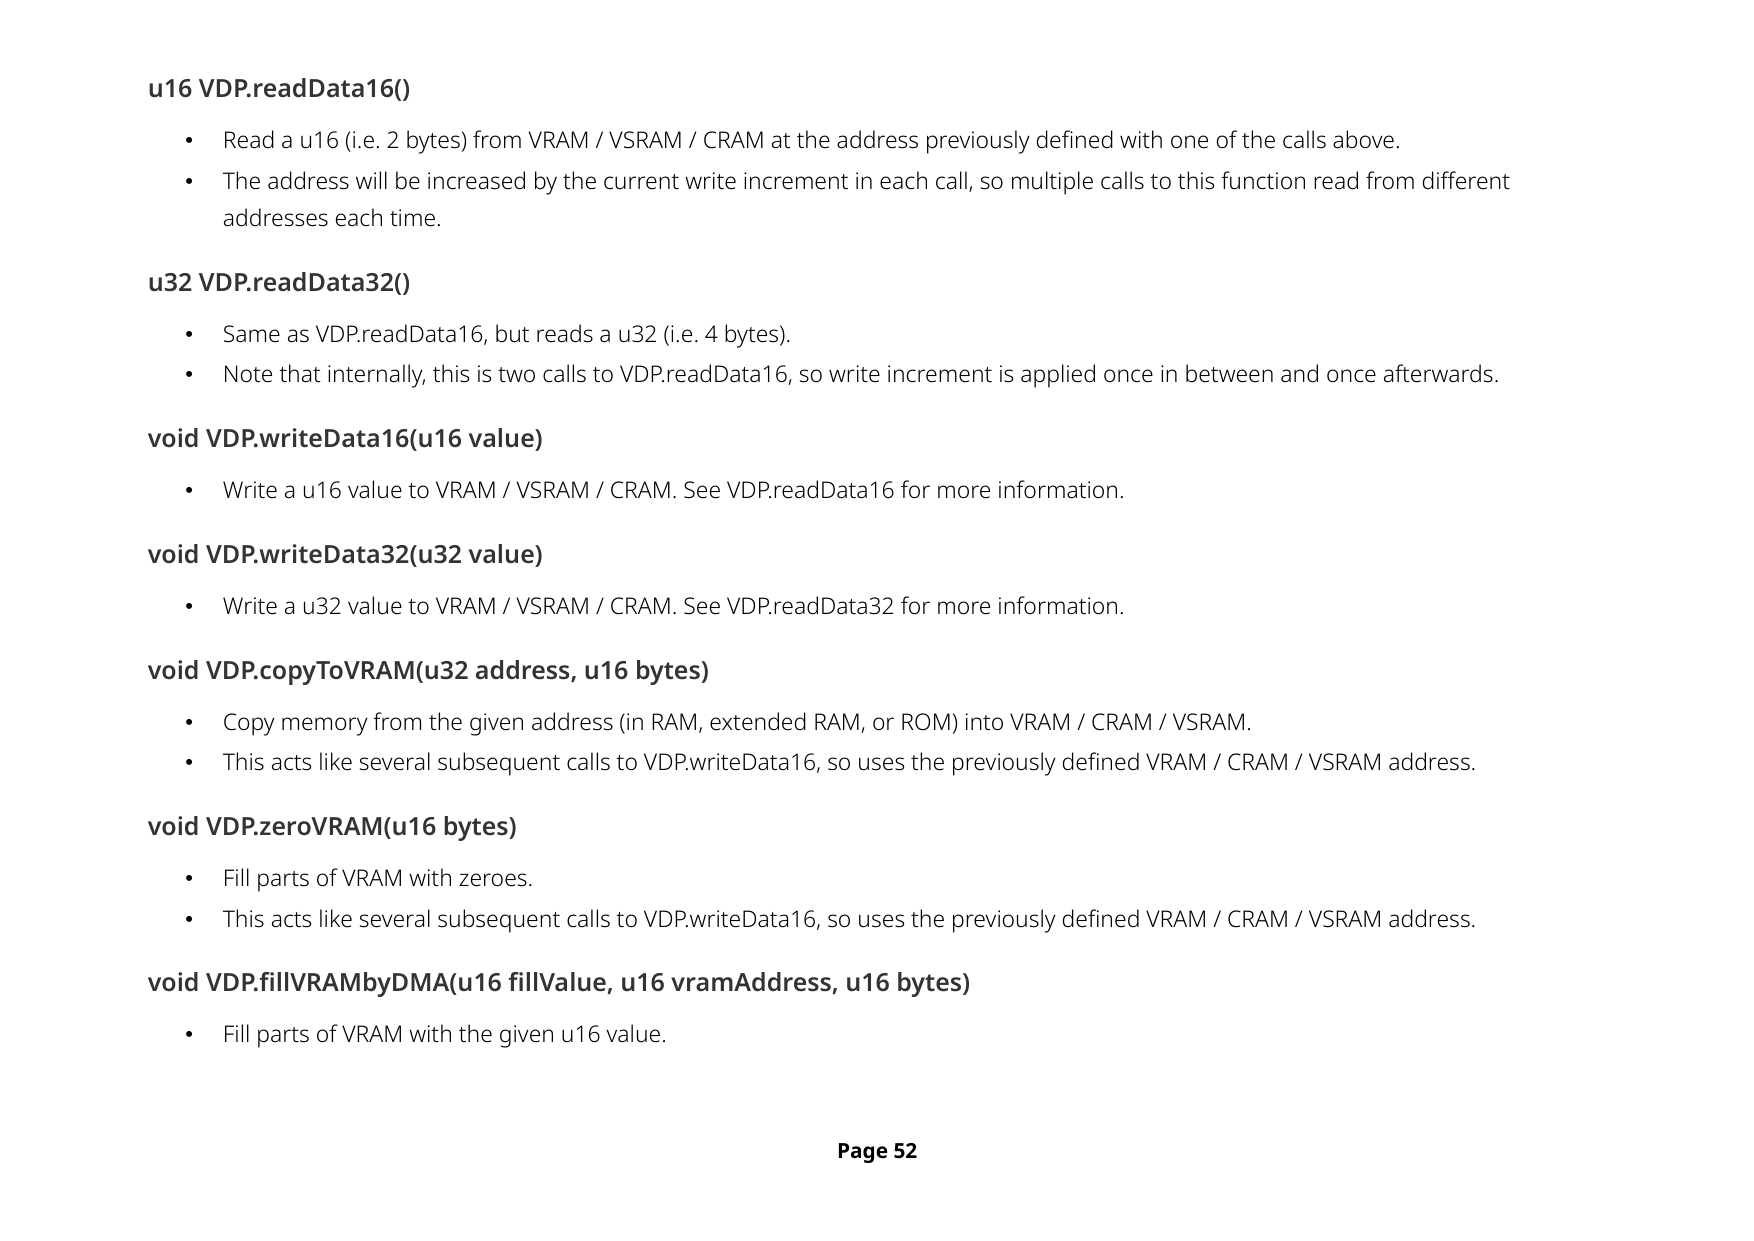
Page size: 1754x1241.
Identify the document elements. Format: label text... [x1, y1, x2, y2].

subtitle void VDP.zeroVRAM(u16 bytes) [148, 809, 1606, 843]
list Copy memory from the given address (in RAM, extended RAM, or ROM) into VRAM / CRAM / VSRAM. [185, 706, 1606, 737]
list The address will be increased by the current write increment in each call, so multiple calls to this function read from different addresses each time. [185, 164, 1606, 233]
list Read a u16 (i.e. 2 bytes) from VRAM / VSRAM / CRAM at the address previously defined with one of the calls above. [185, 124, 1606, 155]
subtitle void VDP.copyToVRAM(u32 address, u16 bytes) [148, 652, 1606, 687]
list This acts like several subsequent calls to VDP.writeData16, so uses the previously defined VRAM / CRAM / VSRAM address. [185, 902, 1606, 934]
list Write a u32 value to VRAM / VSRAM / CRAM. See VDP.readData32 for more information. [185, 590, 1606, 621]
list Write a u16 value to VRAM / VSRAM / CRAM. See VDP.readData16 for more information. [185, 474, 1606, 505]
list This acts like several subsequent calls to VDP.writeData16, so uses the previously defined VRAM / CRAM / VSRAM address. [185, 746, 1606, 777]
subtitle void VDP.writeData16(u16 value) [148, 421, 1606, 455]
subtitle void VDP.fillVRAMbyDMA(u16 fillValue, u16 vramAddress, u16 bytes) [148, 965, 1606, 999]
list Fill parts of VRAM with the given u16 value. [185, 1018, 1606, 1049]
list Fill parts of VRAM with zeroes. [185, 862, 1606, 893]
list Note that internally, this is two calls to VDP.readData16, so write increment is applied once in between and once afterwards. [185, 358, 1606, 389]
subtitle u32 VDP.readData32() [148, 264, 1606, 299]
list Same as VDP.readData16, but reads a u32 (i.e. 4 bytes). [185, 318, 1606, 349]
subtitle void VDP.writeData32(u32 value) [148, 537, 1606, 571]
subtitle u16 VDP.readData16() [148, 71, 1606, 105]
